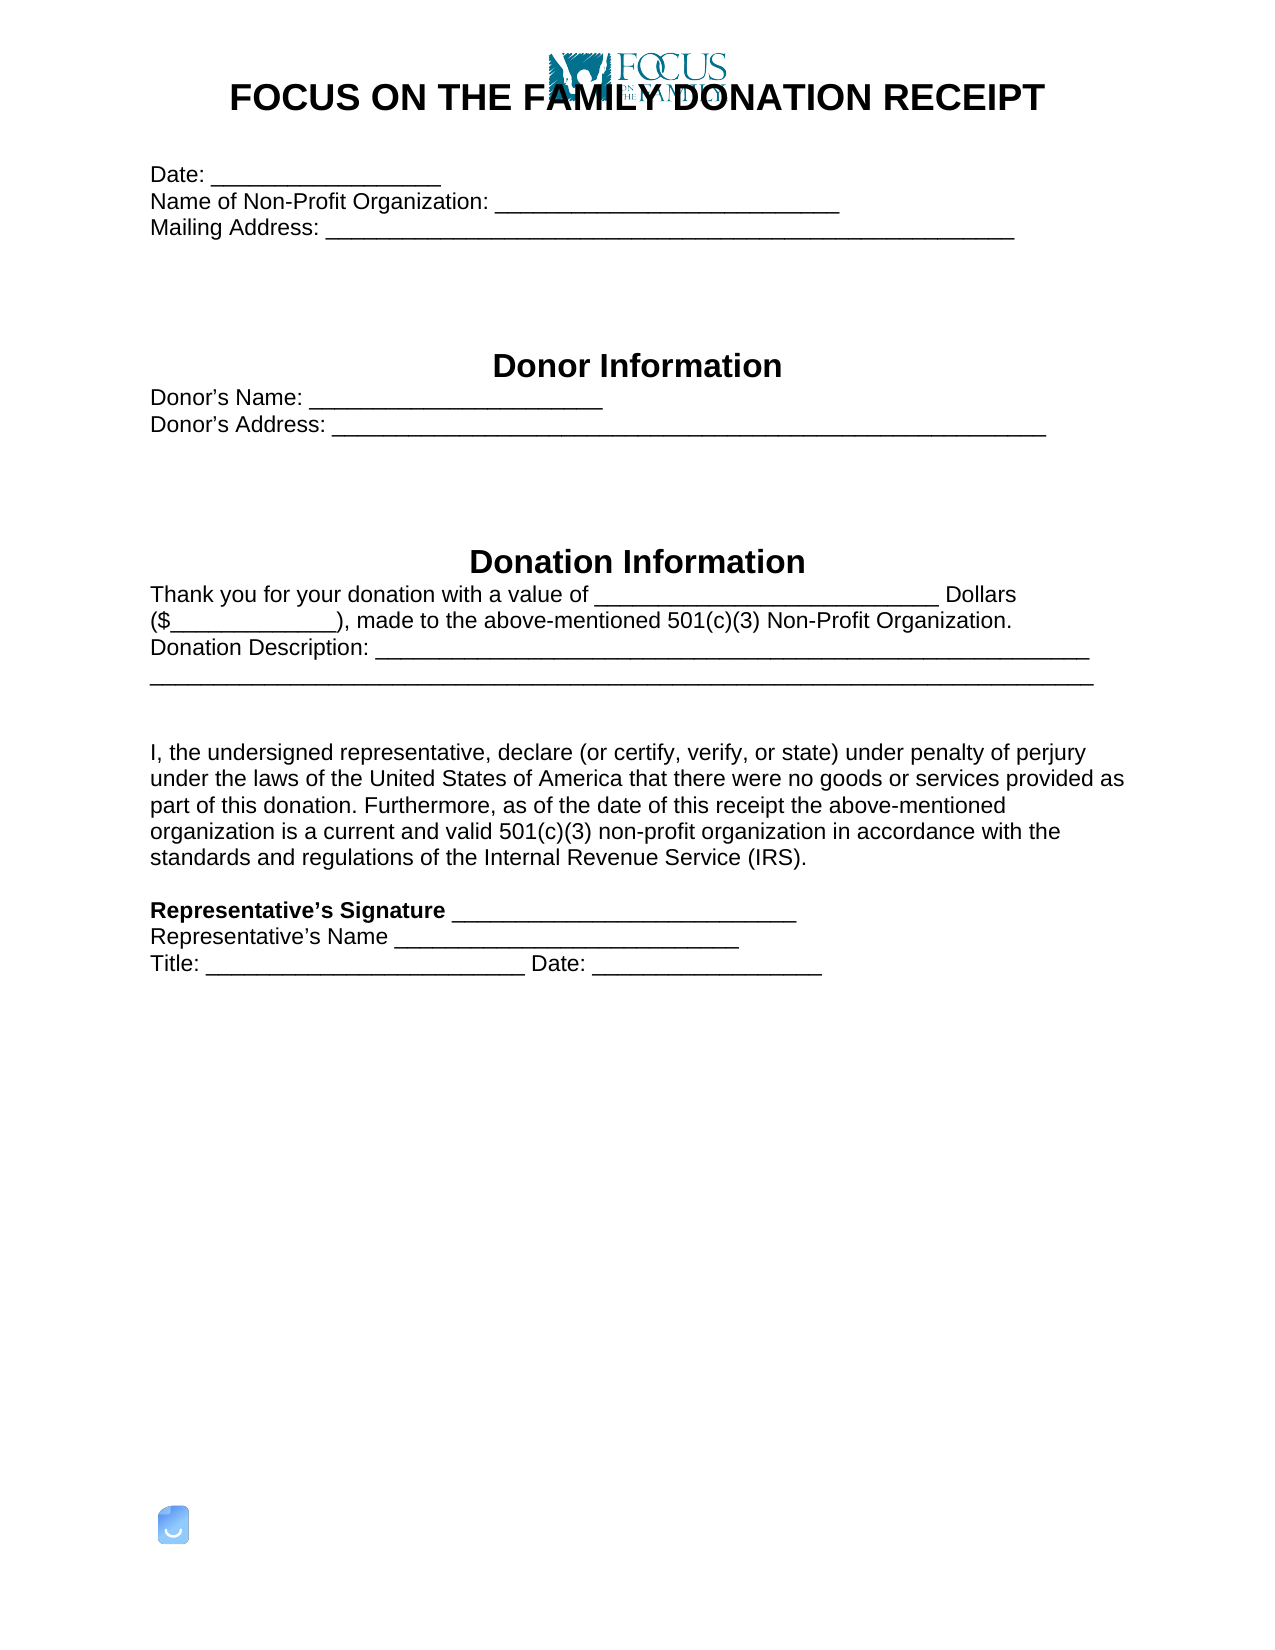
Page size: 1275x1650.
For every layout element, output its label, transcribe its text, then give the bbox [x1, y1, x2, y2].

text Donation Description: ________________________________________________________ __________________________________________________________________________ [150, 633, 1125, 686]
text Name of Non-Profit Organization: ___________________________ [150, 188, 1125, 214]
text Title: _________________________ Date: __________________ [150, 950, 1125, 976]
text ­Donor’s Address: ________________________________________________________ [150, 411, 1125, 437]
text Donation Information [150, 542, 1125, 581]
text Thank you for your donation with a value of ___________________________ Dollars ($_____________), made to the above-mentioned 501(c)(3) Non-Profit Organization. [150, 581, 1125, 633]
text Date: __________________ [150, 161, 1125, 188]
text Donor’s Name: _______________________ [150, 384, 1125, 411]
text Mailing Address: ______________________________________________________ [150, 214, 1125, 240]
text Representative’s Signature ___________________________ [150, 897, 1125, 923]
text I, the undersigned representative, declare (or certify, verify, or state) under penalty of perjury under the laws of the United States of America that there were no goods or services provided as part of this donation. Furthermore, as of the date of this receipt the above-mentioned organization is a current and valid 501(c)(3) non-profit organization in accordance with the standards and regulations of the Internal Revenue Service (IRS). [150, 739, 1125, 871]
text Donor Information [150, 346, 1125, 384]
text Representative’s Name ___________________________ [150, 923, 1125, 950]
text FOCUS ON THE FAMILY DONATION RECEIPT [150, 75, 1125, 118]
